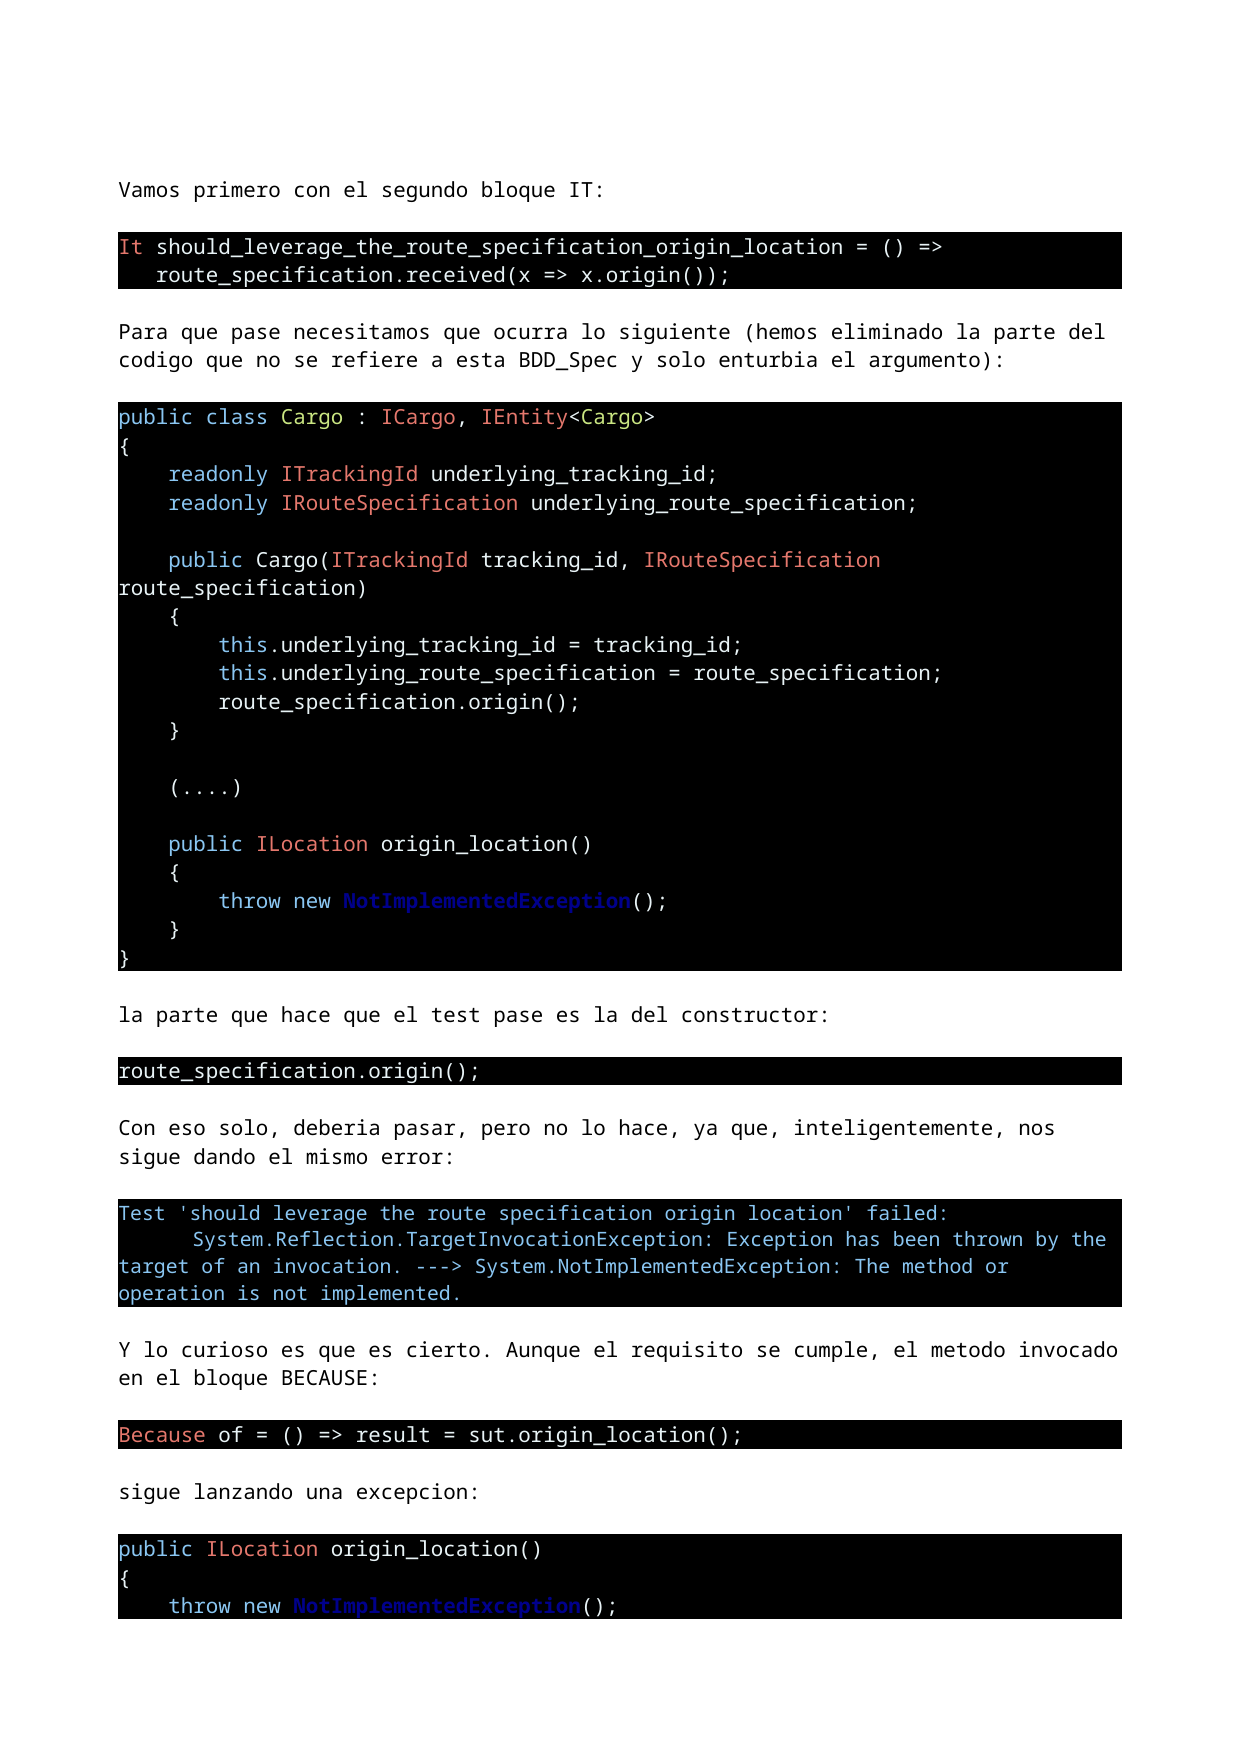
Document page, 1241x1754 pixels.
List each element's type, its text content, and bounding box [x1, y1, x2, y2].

text sigue lanzando una excepcion: [118, 1477, 1122, 1506]
text la parte que hace que el test pase es la del constructor: [118, 1000, 1122, 1028]
text } [118, 715, 1122, 744]
text { [118, 602, 1122, 630]
text Because of = () => result = sut.origin_location(); [118, 1420, 1122, 1449]
text { [118, 1563, 1122, 1591]
text Y lo curioso es que es cierto. Aunque el requisito se cumple, el metodo invocado en el bloque BECAUSE: [118, 1335, 1122, 1392]
text route_specification.origin(); [118, 687, 1122, 715]
text Test 'should leverage the route specification origin location' failed: [118, 1199, 1122, 1226]
text this.underlying_tracking_id = tracking_id; [118, 630, 1122, 658]
text Con eso solo, deberia pasar, pero no lo hace, ya que, inteligentemente, nos sigue dando el mismo error: [118, 1113, 1122, 1170]
text public ILocation origin_location() [118, 1534, 1122, 1563]
text throw new NotImplementedException(); [118, 886, 1122, 914]
text Para que pase necesitamos que ocurra lo siguiente (hemos eliminado la parte del codigo que no se refiere a esta BDD_Spec y solo enturbia el argumento): [118, 317, 1122, 374]
text } [118, 914, 1122, 943]
text } [118, 943, 1122, 971]
text route_specification.received(x => x.origin()); [118, 260, 1122, 289]
text { [118, 857, 1122, 886]
text Vamos primero con el segundo bloque IT: [118, 175, 1122, 203]
text route_specification.origin(); [118, 1057, 1122, 1085]
text readonly IRouteSpecification underlying_route_specification; [118, 488, 1122, 516]
text It should_leverage_the_route_specification_origin_location = () => [118, 232, 1122, 260]
text System.Reflection.TargetInvocationException: Exception has been thrown by the target of an invocation. ---> System.NotImplementedException: The method or operation is not implemented. [118, 1226, 1122, 1307]
text throw new NotImplementedException(); [118, 1591, 1122, 1619]
text { [118, 431, 1122, 459]
text public class Cargo : ICargo, IEntity<Cargo> [118, 402, 1122, 431]
text (....) [118, 772, 1122, 801]
text this.underlying_route_specification = route_specification; [118, 658, 1122, 687]
text public Cargo(ITrackingId tracking_id, IRouteSpecification route_specification) [118, 545, 1122, 602]
text readonly ITrackingId underlying_tracking_id; [118, 459, 1122, 488]
text public ILocation origin_location() [118, 829, 1122, 857]
